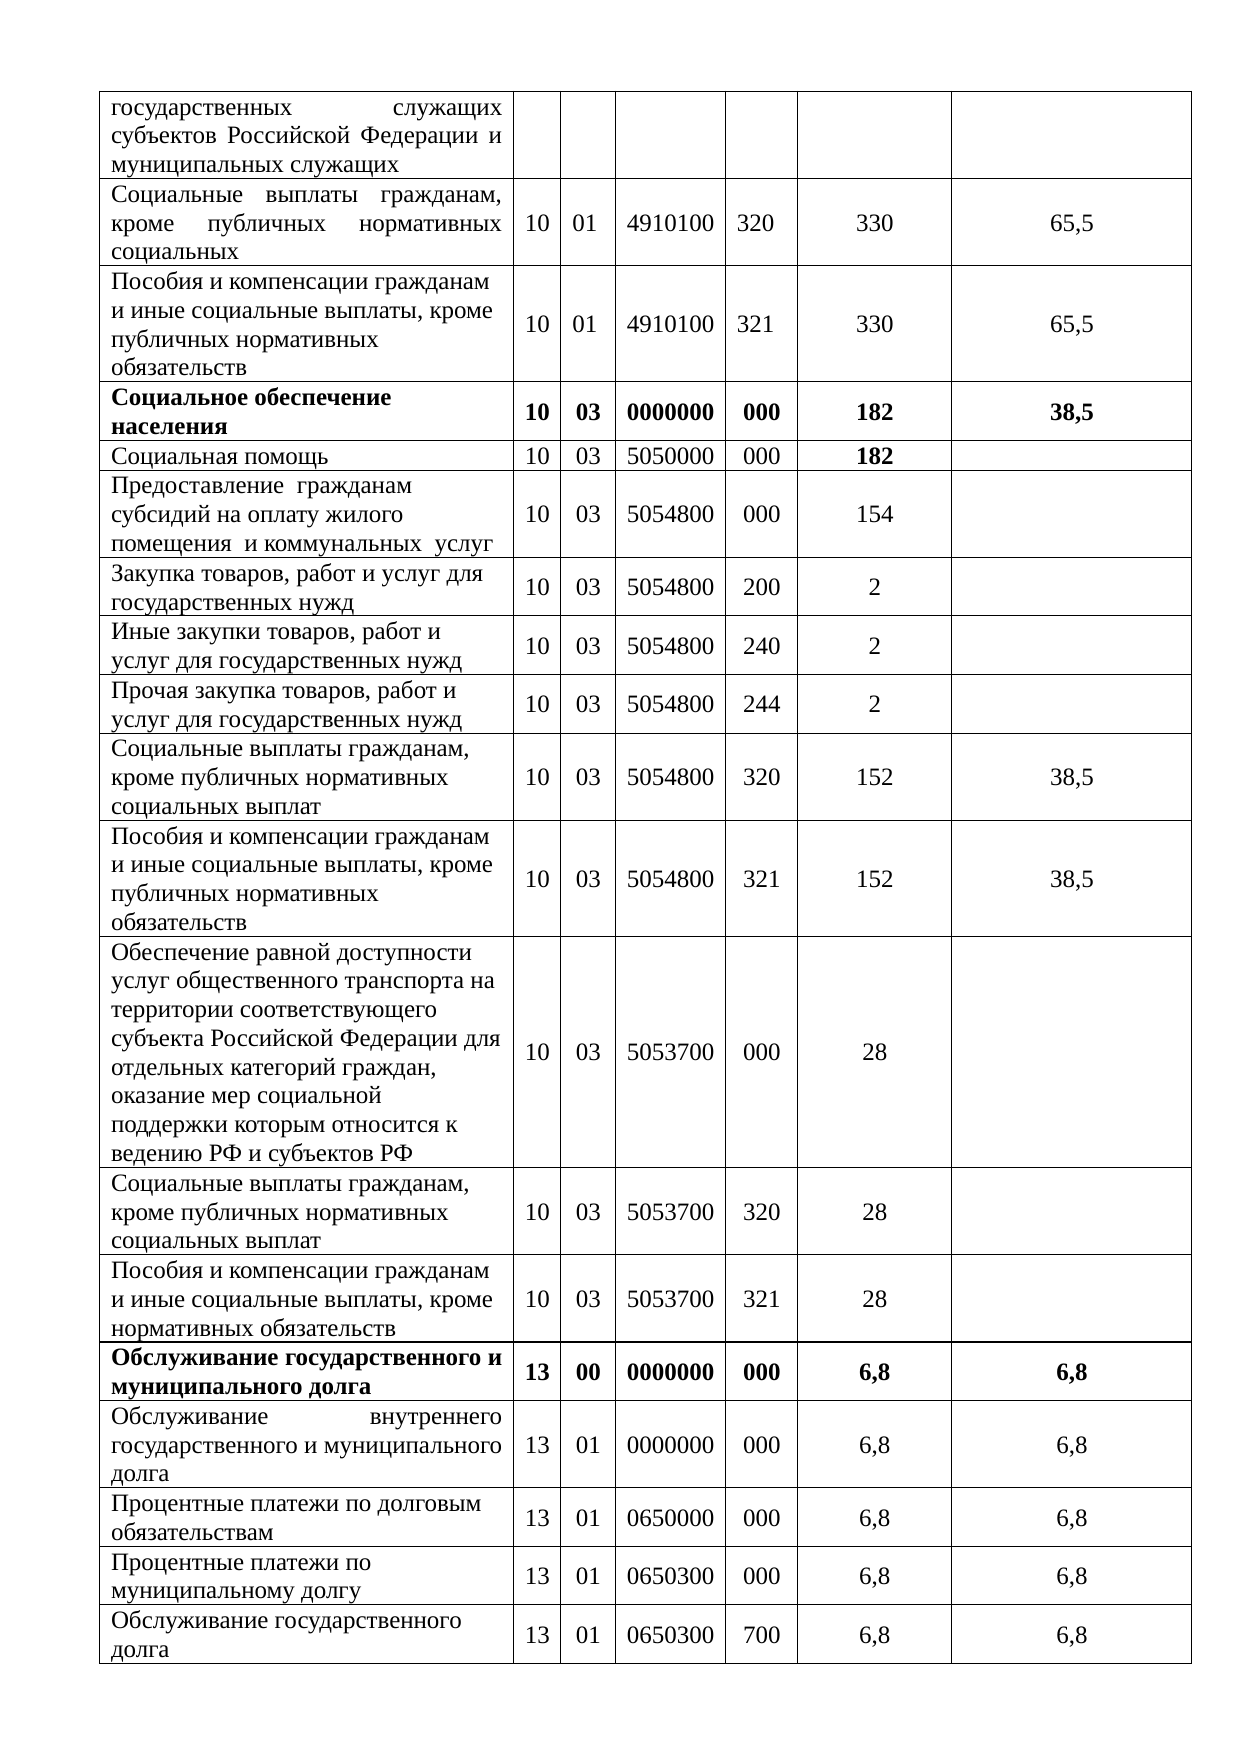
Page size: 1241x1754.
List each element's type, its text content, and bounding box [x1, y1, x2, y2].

table_cell 6,8 [952, 1488, 1191, 1546]
table_cell 10 [514, 179, 560, 265]
table_cell 03 [561, 734, 615, 820]
table_cell 0650000 [616, 1488, 725, 1546]
table_cell 5054800 [616, 675, 725, 732]
table_cell 13 [514, 1488, 560, 1546]
table_cell 0650300 [616, 1605, 725, 1663]
table_cell 320 [726, 1168, 797, 1254]
table_cell 000 [726, 471, 797, 557]
table_cell Пособия и компенсации гражданам и иные социальные выплаты, кроме публичных нормативных обязательств [100, 266, 513, 381]
table_cell 6,8 [952, 1605, 1191, 1663]
table_cell 5054800 [616, 821, 725, 936]
table_cell [616, 92, 725, 178]
table_cell Социальные выплаты гражданам, кроме публичных нормативных социальных [100, 179, 513, 265]
table_cell 03 [561, 937, 615, 1167]
table_cell 6,8 [798, 1343, 951, 1400]
table_cell 182 [798, 382, 951, 440]
table_cell 2 [798, 558, 951, 615]
table_cell [952, 558, 1191, 615]
table_cell 6,8 [798, 1488, 951, 1546]
table_cell 13 [514, 1343, 560, 1400]
table_cell 000 [726, 1547, 797, 1604]
table_cell 000 [726, 1401, 797, 1487]
table_cell 03 [561, 675, 615, 732]
table_cell 38,5 [952, 821, 1191, 936]
table_cell 10 [514, 382, 560, 440]
table_cell 320 [726, 734, 797, 820]
table_cell 182 [798, 441, 951, 469]
table_cell 10 [514, 937, 560, 1167]
table_cell Предоставление гражданам субсидий на оплату жилого помещения и коммунальных услуг [100, 471, 513, 557]
table_cell 6,8 [798, 1605, 951, 1663]
table_cell [952, 675, 1191, 732]
table_cell 01 [561, 1488, 615, 1546]
table_cell 320 [726, 179, 797, 265]
table_cell 0000000 [616, 1401, 725, 1487]
table_cell 5054800 [616, 616, 725, 674]
table_cell 10 [514, 821, 560, 936]
table_cell 28 [798, 1168, 951, 1254]
table_cell 0000000 [616, 382, 725, 440]
table_cell 5053700 [616, 1168, 725, 1254]
table_cell 2 [798, 616, 951, 674]
table_cell 01 [561, 1547, 615, 1604]
table_cell Пособия и компенсации гражданам и иные социальные выплаты, кроме нормативных обязательств [100, 1255, 513, 1341]
table_cell 03 [561, 821, 615, 936]
table_cell 10 [514, 471, 560, 557]
table_cell Иные закупки товаров, работ и услуг для государственных нужд [100, 616, 513, 674]
table_cell 6,8 [798, 1401, 951, 1487]
table_cell 00 [561, 1343, 615, 1400]
table_cell 2 [798, 675, 951, 732]
table_cell [952, 616, 1191, 674]
table_cell 330 [798, 179, 951, 265]
table_cell 154 [798, 471, 951, 557]
table_cell Процентные платежи по муниципальному долгу [100, 1547, 513, 1604]
table_cell 000 [726, 1343, 797, 1400]
table_cell 000 [726, 937, 797, 1167]
table_cell 01 [561, 266, 615, 381]
table_cell 03 [561, 558, 615, 615]
table_cell Пособия и компенсации гражданам и иные социальные выплаты, кроме публичных нормативных обязательств [100, 821, 513, 936]
table_cell Закупка товаров, работ и услуг для государственных нужд [100, 558, 513, 615]
table_cell 321 [726, 1255, 797, 1341]
table_cell 03 [561, 441, 615, 469]
table_cell 38,5 [952, 382, 1191, 440]
table_cell 330 [798, 266, 951, 381]
table_cell 28 [798, 1255, 951, 1341]
table_cell 01 [561, 179, 615, 265]
table_cell 13 [514, 1605, 560, 1663]
table_cell 200 [726, 558, 797, 615]
table_cell 28 [798, 937, 951, 1167]
table_cell 10 [514, 734, 560, 820]
table_cell 13 [514, 1547, 560, 1604]
table_cell 03 [561, 382, 615, 440]
table_cell 5050000 [616, 441, 725, 469]
table_cell 0000000 [616, 1343, 725, 1400]
table_cell 321 [726, 266, 797, 381]
table_cell государственных служащих субъектов Российской Федерации и муниципальных служащих [100, 92, 513, 178]
table_cell 000 [726, 382, 797, 440]
table_cell [798, 92, 951, 178]
table_cell 03 [561, 616, 615, 674]
table_cell Обслуживание внутреннего государственного и муниципального долга [100, 1401, 513, 1487]
table_cell 6,8 [798, 1547, 951, 1604]
table_cell Социальные выплаты гражданам, кроме публичных нормативных социальных выплат [100, 734, 513, 820]
table_cell 10 [514, 1168, 560, 1254]
table_cell 6,8 [952, 1547, 1191, 1604]
table_cell 6,8 [952, 1343, 1191, 1400]
table_cell 10 [514, 441, 560, 469]
table_cell 10 [514, 558, 560, 615]
table_cell 321 [726, 821, 797, 936]
table_cell Прочая закупка товаров, работ и услуг для государственных нужд [100, 675, 513, 732]
table_cell 152 [798, 821, 951, 936]
table_cell [952, 1255, 1191, 1341]
table_cell 240 [726, 616, 797, 674]
table_cell [952, 937, 1191, 1167]
table_cell Обеспечение равной доступности услуг общественного транспорта на территории соответствующего субъекта Российской Федерации для отдельных категорий граждан, оказание мер социальной поддержки которым относится к ведению РФ и субъектов РФ [100, 937, 513, 1167]
table_cell 0650300 [616, 1547, 725, 1604]
table_cell 5053700 [616, 1255, 725, 1341]
table_cell 10 [514, 675, 560, 732]
table_cell 4910100 [616, 266, 725, 381]
table_cell 5053700 [616, 937, 725, 1167]
table_cell 5054800 [616, 471, 725, 557]
table_cell 65,5 [952, 179, 1191, 265]
table_cell [952, 1168, 1191, 1254]
table_cell Процентные платежи по долговым обязательствам [100, 1488, 513, 1546]
table_cell 700 [726, 1605, 797, 1663]
table_cell [952, 471, 1191, 557]
table_cell 5054800 [616, 734, 725, 820]
table_cell 5054800 [616, 558, 725, 615]
table_cell 000 [726, 441, 797, 469]
table_cell 4910100 [616, 179, 725, 265]
table_cell [561, 92, 615, 178]
table_cell 13 [514, 1401, 560, 1487]
table_cell [726, 92, 797, 178]
table_cell 10 [514, 1255, 560, 1341]
table_cell 10 [514, 266, 560, 381]
table_cell 65,5 [952, 266, 1191, 381]
table_cell Социальная помощь [100, 441, 513, 469]
table_cell 6,8 [952, 1401, 1191, 1487]
table_cell Социальное обеспечение населения [100, 382, 513, 440]
table_cell Обслуживание государственного долга [100, 1605, 513, 1663]
table_cell 10 [514, 616, 560, 674]
table_cell Обслуживание государственного и муниципального долга [100, 1343, 513, 1400]
table_cell [514, 92, 560, 178]
table_cell [952, 92, 1191, 178]
table_cell [952, 441, 1191, 469]
table_cell 01 [561, 1401, 615, 1487]
table_cell 01 [561, 1605, 615, 1663]
table_cell 38,5 [952, 734, 1191, 820]
table_cell 244 [726, 675, 797, 732]
table_cell 000 [726, 1488, 797, 1546]
table_cell 03 [561, 1168, 615, 1254]
table_cell 03 [561, 471, 615, 557]
table_cell 152 [798, 734, 951, 820]
table_cell Социальные выплаты гражданам, кроме публичных нормативных социальных выплат [100, 1168, 513, 1254]
table_cell 03 [561, 1255, 615, 1341]
